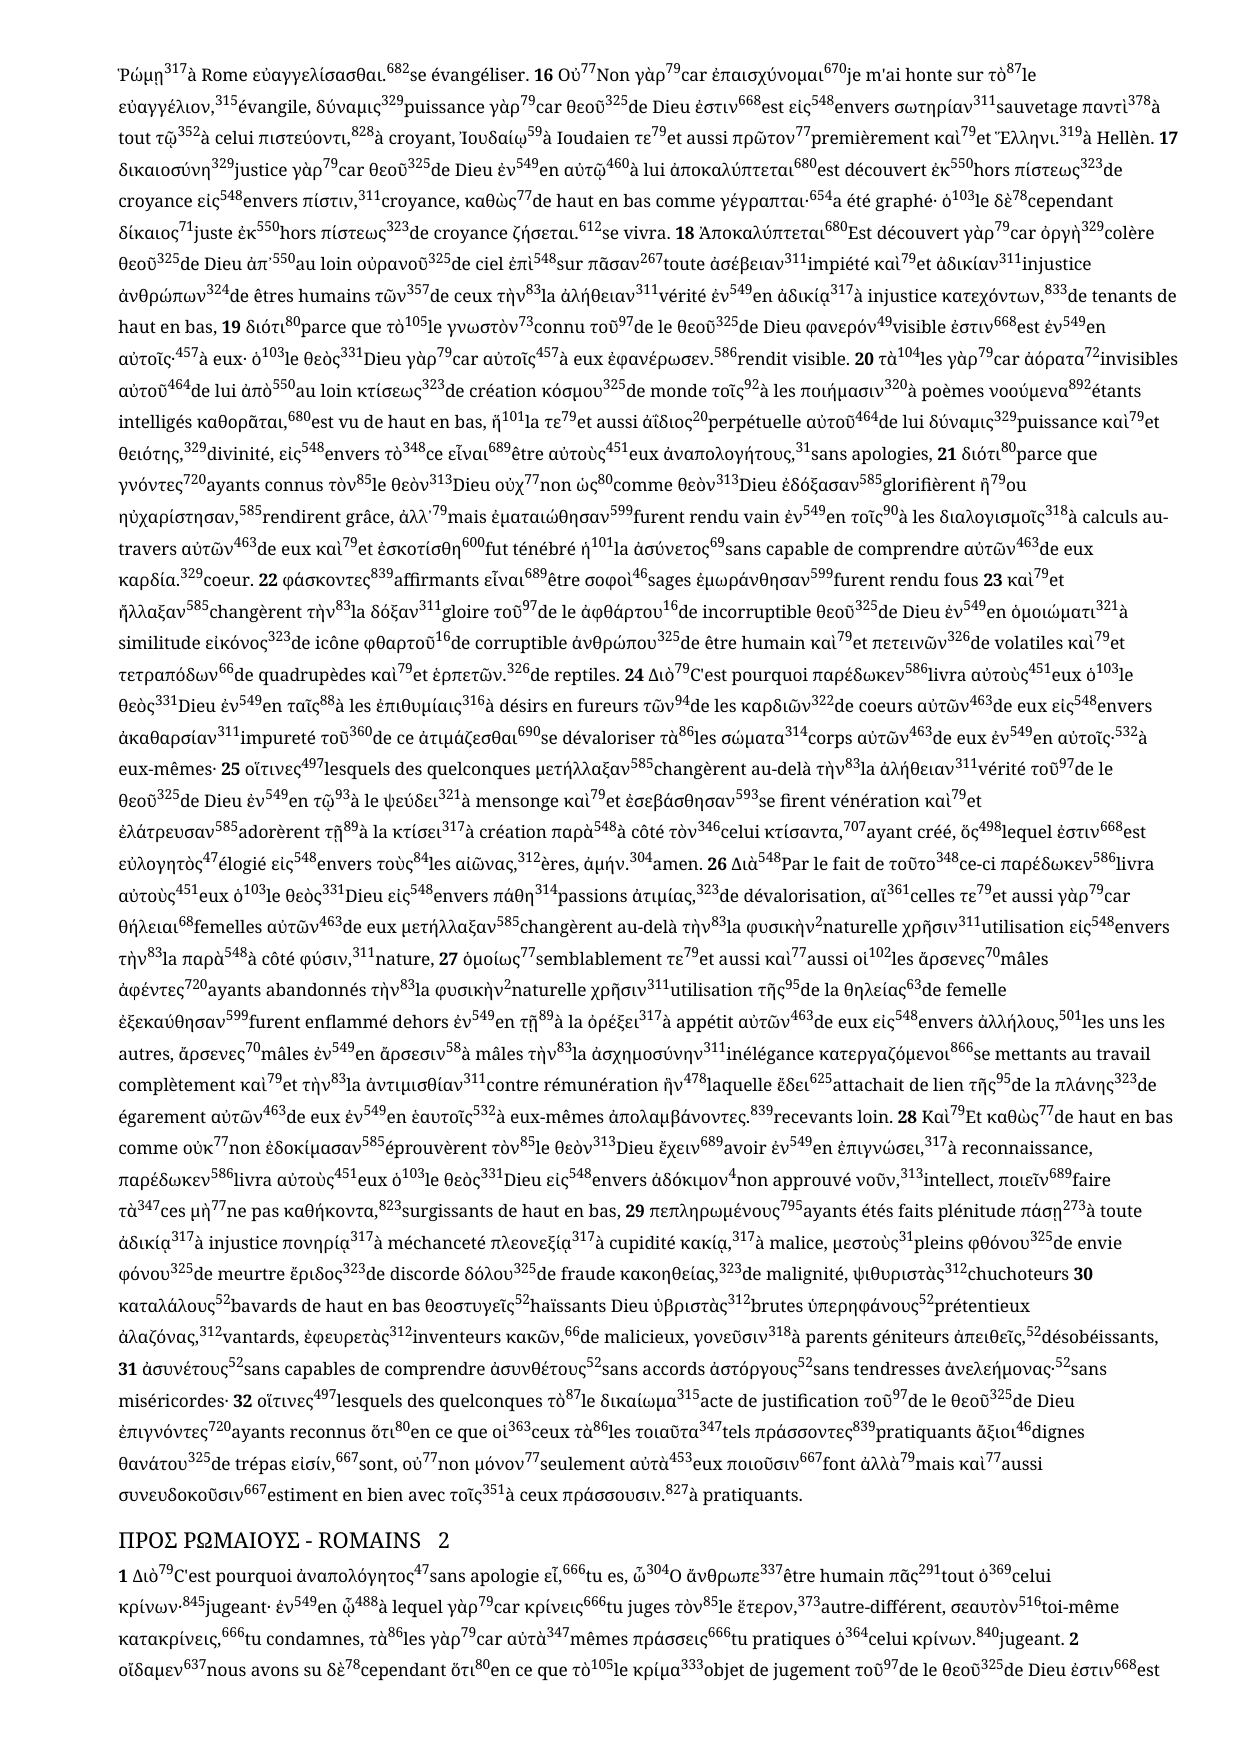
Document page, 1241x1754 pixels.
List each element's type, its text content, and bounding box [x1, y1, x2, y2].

text 1 Παῦλος331Paulus δοῦλος331mâle esclave Χριστοῦ325de Christ Ἰησοῦ,325de Iésous, κλητὸς22appelé ἀπόστολος331envoyé ἀφωρισμένος813ayant été délimité au loin εἰς548envers εὐαγγέλιον315évangile θεοῦ,325de Dieu, 2 ὃ482lequel προεπηγγείλατο592se promit auparavant διὰ550par τῶν96de les προφητῶν324de prophètes αὐτοῦ464de lui ἐν549en γραφαῖς316à graphes ἁγίαις7à saintes 3 περὶ550autour τοῦ97de le υἱοῦ325de fils αὐτοῦ464de lui τοῦ358de celui γενομένου734de se ayant devenu ἐκ550hors σπέρματος327de semence Δαυὶδ325de Dauid κατὰ548selon σάρκα,311chair, 4 τοῦ358de celui ὁρισθέντος754de ayant été délimité υἱοῦ325de fils θεοῦ325de Dieu ἐν549en δυνάμει317à puissance κατὰ548selon πνεῦμα315souffle ἁγιωσύνης323de sainteté ἐξ550hors ἀναστάσεως323de redressement νεκρῶν,64de morts, Ἰησοῦ325de Iésous Χριστοῦ325de Christ τοῦ97de le κυρίου325de Maître ἡμῶν,423de nous, 5 δι᾽550par οὗ492de lequel ἐλάβομεν581nous prîmes χάριν311grâce καὶ79et ἀποστολὴν311envoi εἰς548envers ὑπακοὴν311écoute soumise πίστεως323de croyance ἐν549en πᾶσιν276à tous τοῖς92à les ἔθνεσιν320à ethnies ὑπὲρ550au-dessus τοῦ99de le ὀνόματος327de nom αὐτοῦ,464de lui, 6 ἐν549en οἷς487à lesquels ἐστε665vous êtes καὶ77aussi ὑμεῖς447vous κλητοὶ70appelés Ἰησοῦ325de Iésous Χριστοῦ,325de Christ, 7 πᾶσιν274à tous τοῖς351à ceux οὖσιν827à étants ἐν549en Ῥώμῃ317à Rome ἀγαπητοῖς58à aimés θεοῦ,325de Dieu, κλητοῖς9à appelés ἁγίοις,58à saints, χάρις329grâce ὑμῖν438à vous καὶ79et εἰρήνη329paix ἀπὸ550au loin θεοῦ325de Dieu πατρὸς325de père ἡμῶν423de nous καὶ79et κυρίου325de Maître Ἰησοῦ325de Iésous Χριστοῦ.325de Christ. 8 Πρῶτον77Premièrement μὲν77certes εὐχαριστῶ664je rends grâce τῷ91à le θεῷ319à Dieu μου424de moi διὰ550par Ἰησοῦ325de Iésous Χριστοῦ325de Christ περὶ550autour πάντων383de tous ὑμῶν441de vous ὅτι80en ce que ἡ101la πίστις329croyance ὑμῶν441de vous καταγγέλλεται680est annoncé de haut en bas ἐν549en ὅλῳ275à tout entier τῷ91à le κόσμῳ.319à monde. 9 μάρτυς331témoin γάρ79car μού424de moi ἐστιν668est ὁ103le θεός,331Dieu, ᾧ486à lequel λατρεύω664j'adore ἐν549en τῷ93à le πνεύματί321à souffle μου424de moi ἐν549en τῷ93à le εὐαγγελίῳ321à évangile τοῦ97de le υἱοῦ325de fils αὐτοῦ,464de lui, ὡς77comme ἀδιαλείπτως77incessamment μνείαν311mémoration ὑμῶν441de vous ποιοῦμαι670je me fais 10 πάντοτε77en tout moment ἐπὶ550sur τῶν94de les προσευχῶν322de prières μου424de moi δεόμενος867se attachant de lien εἴ80si πως77en quelque manière ἤδη77déjà ποτὲ77à un moment εὐοδωθήσομαι615je serai cheminé bien ἐν549en τῷ93à le θελήματι321à volonté τοῦ97de le θεοῦ325de Dieu ἐλθεῖν681venir πρὸς548vers ὑμᾶς.436vous. 11 ἐπιποθῶ664je désire au-dessus γὰρ79car ἰδεῖν681voir ὑμᾶς,436vous, ἵνα80afin que τι271un quelconque μεταδῶ895que je donne avec au-delà χάρισμα315don de grâce ὑμῖν438à vous πνευματικὸν55soufflique εἰς548envers τὸ348ce στηριχθῆναι683être fixé ὑμᾶς,436vous, 12 τοῦτο366ce-ci δέ78cependant ἐστιν668est συμπαρακληθῆναι683être convoqué ensemble ἐν549en ὑμῖν438à vous διὰ550par τῆς95de la ἐν549en ἀλλήλοις502à les uns les autres πίστεως323de croyance ὑμῶν441de vous τε79et aussi καὶ79et ἐμοῦ.424de moi. 13 οὐ77non θέλω664je veux δὲ78cependant ὑμᾶς436vous ἀγνοεῖν,689méconnaître, ἀδελφοί,336frères, ὅτι80en ce que πολλάκις77souvent προεθέμην588je me plaçai en avant ἐλθεῖν681venir πρὸς548vers ὑμᾶς,436vous, καὶ79et ἐκωλύθην596je fus empêché ἄχρι552jusqu'à l'extrémité τοῦ358de celui δεῦρο,77viens ici, ἵνα80afin que τινὰ269un quelconque καρπὸν313fruit σχῶ895que j'aie καὶ77aussi ἐν549en ὑμῖν438à vous καθὼς77de haut en bas comme καὶ77aussi ἐν549en τοῖς92à les λοιποῖς122à restants ἔθνεσιν.320à ethnies. 14 Ἕλλησίν318à Hellèns τε79et aussi καὶ79et βαρβάροις,58à barbares, σοφοῖς58à sages τε79et aussi καὶ79et ἀνοήτοις58à inintelligents ὀφειλέτης331débiteur εἰμί,664je suis, 15 οὕτως77ainsi τὸ366ce κατ᾽548selon ἐμὲ417moi πρόθυμον73de promptitude fureur καὶ77aussi ὑμῖν438à vous τοῖς485à ceux ἐν549en Ῥώμῃ317à Rome εὐαγγελίσασθαι.682se évangéliser. 16 Οὐ77Non γὰρ79car ἐπαισχύνομαι670je m'ai honte sur τὸ87le εὐαγγέλιον,315évangile, δύναμις329puissance γὰρ79car θεοῦ325de Dieu ἐστιν668est εἰς548envers σωτηρίαν311sauvetage παντὶ378à tout τῷ352à celui πιστεύοντι,828à croyant, Ἰουδαίῳ59à Ioudaien τε79et aussi πρῶτον77premièrement καὶ79et Ἕλληνι.319à Hellèn. 17 δικαιοσύνη329justice γὰρ79car θεοῦ325de Dieu ἐν549en αὐτῷ460à lui ἀποκαλύπτεται680est découvert ἐκ550hors πίστεως323de croyance εἰς548envers πίστιν,311croyance, καθὼς77de haut en bas comme γέγραπται·654a été graphé· ὁ103le δὲ78cependant δίκαιος71juste ἐκ550hors πίστεως323de croyance ζήσεται.612se vivra. 18 Ἀποκαλύπτεται680Est découvert γὰρ79car ὀργὴ329colère θεοῦ325de Dieu ἀπ᾽550au loin οὐρανοῦ325de ciel ἐπὶ548sur πᾶσαν267toute ἀσέβειαν311impiété καὶ79et ἀδικίαν311injustice ἀνθρώπων324de êtres humains τῶν357de ceux τὴν83la ἀλήθειαν311vérité ἐν549en ἀδικίᾳ317à injustice κατεχόντων,833de tenants de haut en bas, 19 διότι80parce que τὸ105le γνωστὸν73connu τοῦ97de le θεοῦ325de Dieu φανερόν49visible ἐστιν668est ἐν549en αὐτοῖς·457à eux· ὁ103le θεὸς331Dieu γὰρ79car αὐτοῖς457à eux ἐφανέρωσεν.586rendit visible. 20 τὰ104les γὰρ79car ἀόρατα72invisibles αὐτοῦ464de lui ἀπὸ550au loin κτίσεως323de création κόσμου325de monde τοῖς92à les ποιήμασιν320à poèmes νοούμενα892étants intelligés καθορᾶται,680est vu de haut en bas, ἥ101la τε79et aussi ἀΐδιος20perpétuelle αὐτοῦ464de lui δύναμις329puissance καὶ79et θειότης,329divinité, εἰς548envers τὸ348ce εἶναι689être αὐτοὺς451eux ἀναπολογήτους,31sans apologies, 21 διότι80parce que γνόντες720ayants connus τὸν85le θεὸν313Dieu οὐχ77non ὡς80comme θεὸν313Dieu ἐδόξασαν585glorifièrent ἢ79ou ηὐχαρίστησαν,585rendirent grâce, ἀλλ᾽79mais ἐματαιώθησαν599furent rendu vain ἐν549en τοῖς90à les διαλογισμοῖς318à calculs au-travers αὐτῶν463de eux καὶ79et ἐσκοτίσθη600fut ténébré ἡ101la ἀσύνετος69sans capable de comprendre αὐτῶν463de eux καρδία.329coeur. 22 φάσκοντες839affirmants εἶναι689être σοφοὶ46sages ἐμωράνθησαν599furent rendu fous 23 καὶ79et ἤλλαξαν585changèrent τὴν83la δόξαν311gloire τοῦ97de le ἀφθάρτου16de incorruptible θεοῦ325de Dieu ἐν549en ὁμοιώματι321à similitude εἰκόνος323de icône φθαρτοῦ16de corruptible ἀνθρώπου325de être humain καὶ79et πετεινῶν326de volatiles καὶ79et τετραπόδων66de quadrupèdes καὶ79et ἑρπετῶν.326de reptiles. 24 Διὸ79C'est pourquoi παρέδωκεν586livra αὐτοὺς451eux ὁ103le θεὸς331Dieu ἐν549en ταῖς88à les ἐπιθυμίαις316à désirs en fureurs τῶν94de les καρδιῶν322de coeurs αὐτῶν463de eux εἰς548envers ἀκαθαρσίαν311impureté τοῦ360de ce ἀτιμάζεσθαι690se dévaloriser τὰ86les σώματα314corps αὐτῶν463de eux ἐν549en αὐτοῖς·532à eux-mêmes· 25 οἵτινες497lesquels des quelconques μετήλλαξαν585changèrent au-delà τὴν83la ἀλήθειαν311vérité τοῦ97de le θεοῦ325de Dieu ἐν549en τῷ93à le ψεύδει321à mensonge καὶ79et ἐσεβάσθησαν593se firent vénération καὶ79et ἐλάτρευσαν585adorèrent τῇ89à la κτίσει317à création παρὰ548à côté τὸν346celui κτίσαντα,707ayant créé, ὅς498lequel ἐστιν668est εὐλογητὸς47élogié εἰς548envers τοὺς84les αἰῶνας,312ères, ἀμήν.304amen. 26 Διὰ548Par le fait de τοῦτο348ce-ci παρέδωκεν586livra αὐτοὺς451eux ὁ103le θεὸς331Dieu εἰς548envers πάθη314passions ἀτιμίας,323de dévalorisation, αἵ361celles τε79et aussi γὰρ79car θήλειαι68femelles αὐτῶν463de eux μετήλλαξαν585changèrent au-delà τὴν83la φυσικὴν2naturelle χρῆσιν311utilisation εἰς548envers τὴν83la παρὰ548à côté φύσιν,311nature, 27 ὁμοίως77semblablement τε79et aussi καὶ77aussi οἱ102les ἄρσενες70mâles ἀφέντες720ayants abandonnés τὴν83la φυσικὴν2naturelle χρῆσιν311utilisation τῆς95de la θηλείας63de femelle ἐξεκαύθησαν599furent enflammé dehors ἐν549en τῇ89à la ὀρέξει317à appétit αὐτῶν463de eux εἰς548envers ἀλλήλους,501les uns les autres, ἄρσενες70mâles ἐν549en ἄρσεσιν58à mâles τὴν83la ἀσχημοσύνην311inélégance κατεργαζόμενοι866se mettants au travail complètement καὶ79et τὴν83la ἀντιμισθίαν311contre rémunération ἣν478laquelle ἔδει625attachait de lien τῆς95de la πλάνης323de égarement αὐτῶν463de eux ἐν549en ἑαυτοῖς532à eux-mêmes ἀπολαμβάνοντες.839recevants loin. 28 Καὶ79Et καθὼς77de haut en bas comme οὐκ77non ἐδοκίμασαν585éprouvèrent τὸν85le θεὸν313Dieu ἔχειν689avoir ἐν549en ἐπιγνώσει,317à reconnaissance, παρέδωκεν586livra αὐτοὺς451eux ὁ103le θεὸς331Dieu εἰς548envers ἀδόκιμον4non approuvé νοῦν,313intellect, ποιεῖν689faire τὰ347ces μὴ77ne pas καθήκοντα,823surgissants de haut en bas, 29 πεπληρωμένους795ayants étés faits plénitude πάσῃ273à toute ἀδικίᾳ317à injustice πονηρίᾳ317à méchanceté πλεονεξίᾳ317à cupidité κακίᾳ,317à malice, μεστοὺς31pleins φθόνου325de envie φόνου325de meurtre ἔριδος323de discorde δόλου325de fraude κακοηθείας,323de malignité, ψιθυριστὰς312chuchoteurs 30 καταλάλους52bavards de haut en bas θεοστυγεῖς52haïssants Dieu ὑβριστὰς312brutes ὑπερηφάνους52prétentieux ἀλαζόνας,312vantards, ἐφευρετὰς312inventeurs κακῶν,66de malicieux, γονεῦσιν318à parents géniteurs ἀπειθεῖς,52désobéissants, 31 ἀσυνέτους52sans capables de comprendre ἀσυνθέτους52sans accords ἀστόργους52sans tendresses ἀνελεήμονας·52sans miséricordes· 32 οἵτινες497lesquels des quelconques τὸ87le δικαίωμα315acte de justification τοῦ97de le θεοῦ325de Dieu ἐπιγνόντες720ayants reconnus ὅτι80en ce que οἱ363ceux τὰ86les τοιαῦτα347tels πράσσοντες839pratiquants ἄξιοι46dignes θανάτου325de trépas εἰσίν,667sont, οὐ77non μόνον77seulement αὐτὰ453eux ποιοῦσιν667font ἀλλὰ79mais καὶ77aussi συνευδοκοῦσιν667estiment en bien avec τοῖς351à ceux πράσσουσιν.827à pratiquants. [118, 59, 1181, 1507]
text ΠΡΟΣ ΡΩΜΑΙΟΥΣ - ROMAINS 2 [118, 1526, 1181, 1555]
